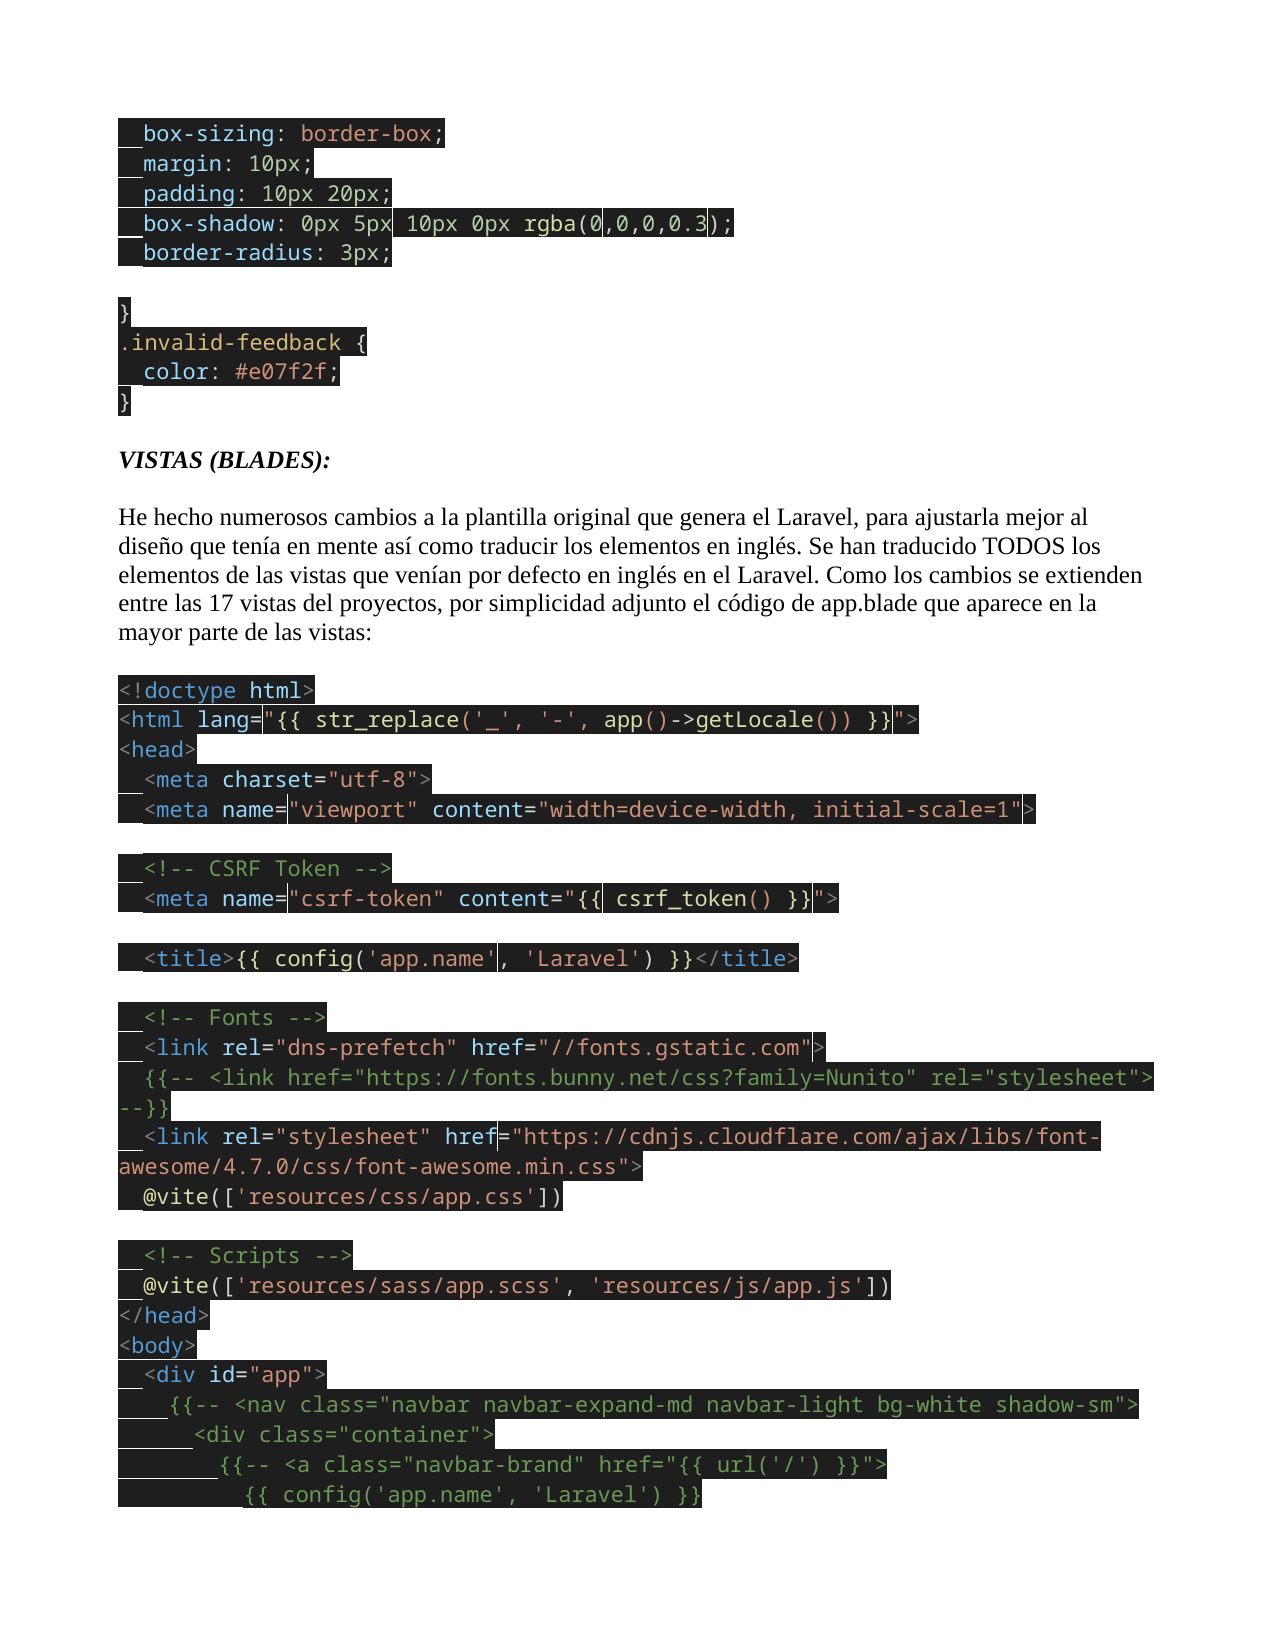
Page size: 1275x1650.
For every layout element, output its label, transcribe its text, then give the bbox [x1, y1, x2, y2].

text </head> [118, 1300, 1157, 1330]
text <body> [118, 1330, 1157, 1359]
text box-sizing: border-box; [118, 118, 1157, 148]
text <meta name="csrf-token" content="{{ csrf_token() }}"> [118, 883, 1157, 913]
text box-shadow: 0px 5px 10px 0px rgba(0,0,0,0.3); [118, 207, 1157, 237]
text {{-- <nav class="navbar navbar-expand-md navbar-light bg-white shadow-sm"> [118, 1389, 1157, 1419]
text VISTAS (BLADES): He hecho numerosos cambios a la plantilla original que genera el Laravel, para ajustarla mejor al diseño que tenía en mente así como traducir los elementos en inglés. Se han traducido TODOS los elementos de las vistas que venían por defecto en inglés en el Laravel. Como los cambios se extienden entre las 17 vistas del proyectos, por simplicidad adjunto el código de app.blade que aparece en la mayor parte de las vistas: <!doctype html> [118, 416, 1157, 704]
text <link rel="stylesheet" href="https://cdnjs.cloudflare.com/ajax/libs/font-awesome/4.7.0/css/font-awesome.min.css"> [118, 1121, 1157, 1181]
text <!-- Scripts --> [118, 1240, 1157, 1270]
text <meta charset="utf-8"> [118, 764, 1157, 794]
text <!-- Fonts --> [118, 1002, 1157, 1032]
text } [118, 297, 1157, 327]
text <link rel="dns-prefetch" href="//fonts.gstatic.com"> [118, 1032, 1157, 1062]
text {{-- <link href="https://fonts.bunny.net/css?family=Nunito" rel="stylesheet"> --}} [118, 1062, 1157, 1121]
text <div id="app"> [118, 1359, 1157, 1389]
text <html lang="{{ str_replace('_', '-', app()->getLocale()) }}"> [118, 704, 1157, 734]
text color: #e07f2f; [118, 356, 1157, 386]
text @vite(['resources/sass/app.scss', 'resources/js/app.js']) [118, 1270, 1157, 1300]
text {{ config('app.name', 'Laravel') }} [118, 1479, 1157, 1508]
text <head> [118, 734, 1157, 764]
text @vite(['resources/css/app.css']) [118, 1181, 1157, 1211]
text <meta name="viewport" content="width=device-width, initial-scale=1"> [118, 794, 1157, 824]
text margin: 10px; [118, 148, 1157, 178]
text <title>{{ config('app.name', 'Laravel') }}</title> [118, 943, 1157, 972]
text border-radius: 3px; [118, 237, 1157, 267]
text padding: 10px 20px; [118, 178, 1157, 207]
text {{-- <a class="navbar-brand" href="{{ url('/') }}"> [118, 1449, 1157, 1479]
text <!-- CSRF Token --> [118, 853, 1157, 883]
text .invalid-feedback { [118, 327, 1157, 356]
text } [118, 386, 1157, 416]
text <div class="container"> [118, 1419, 1157, 1449]
